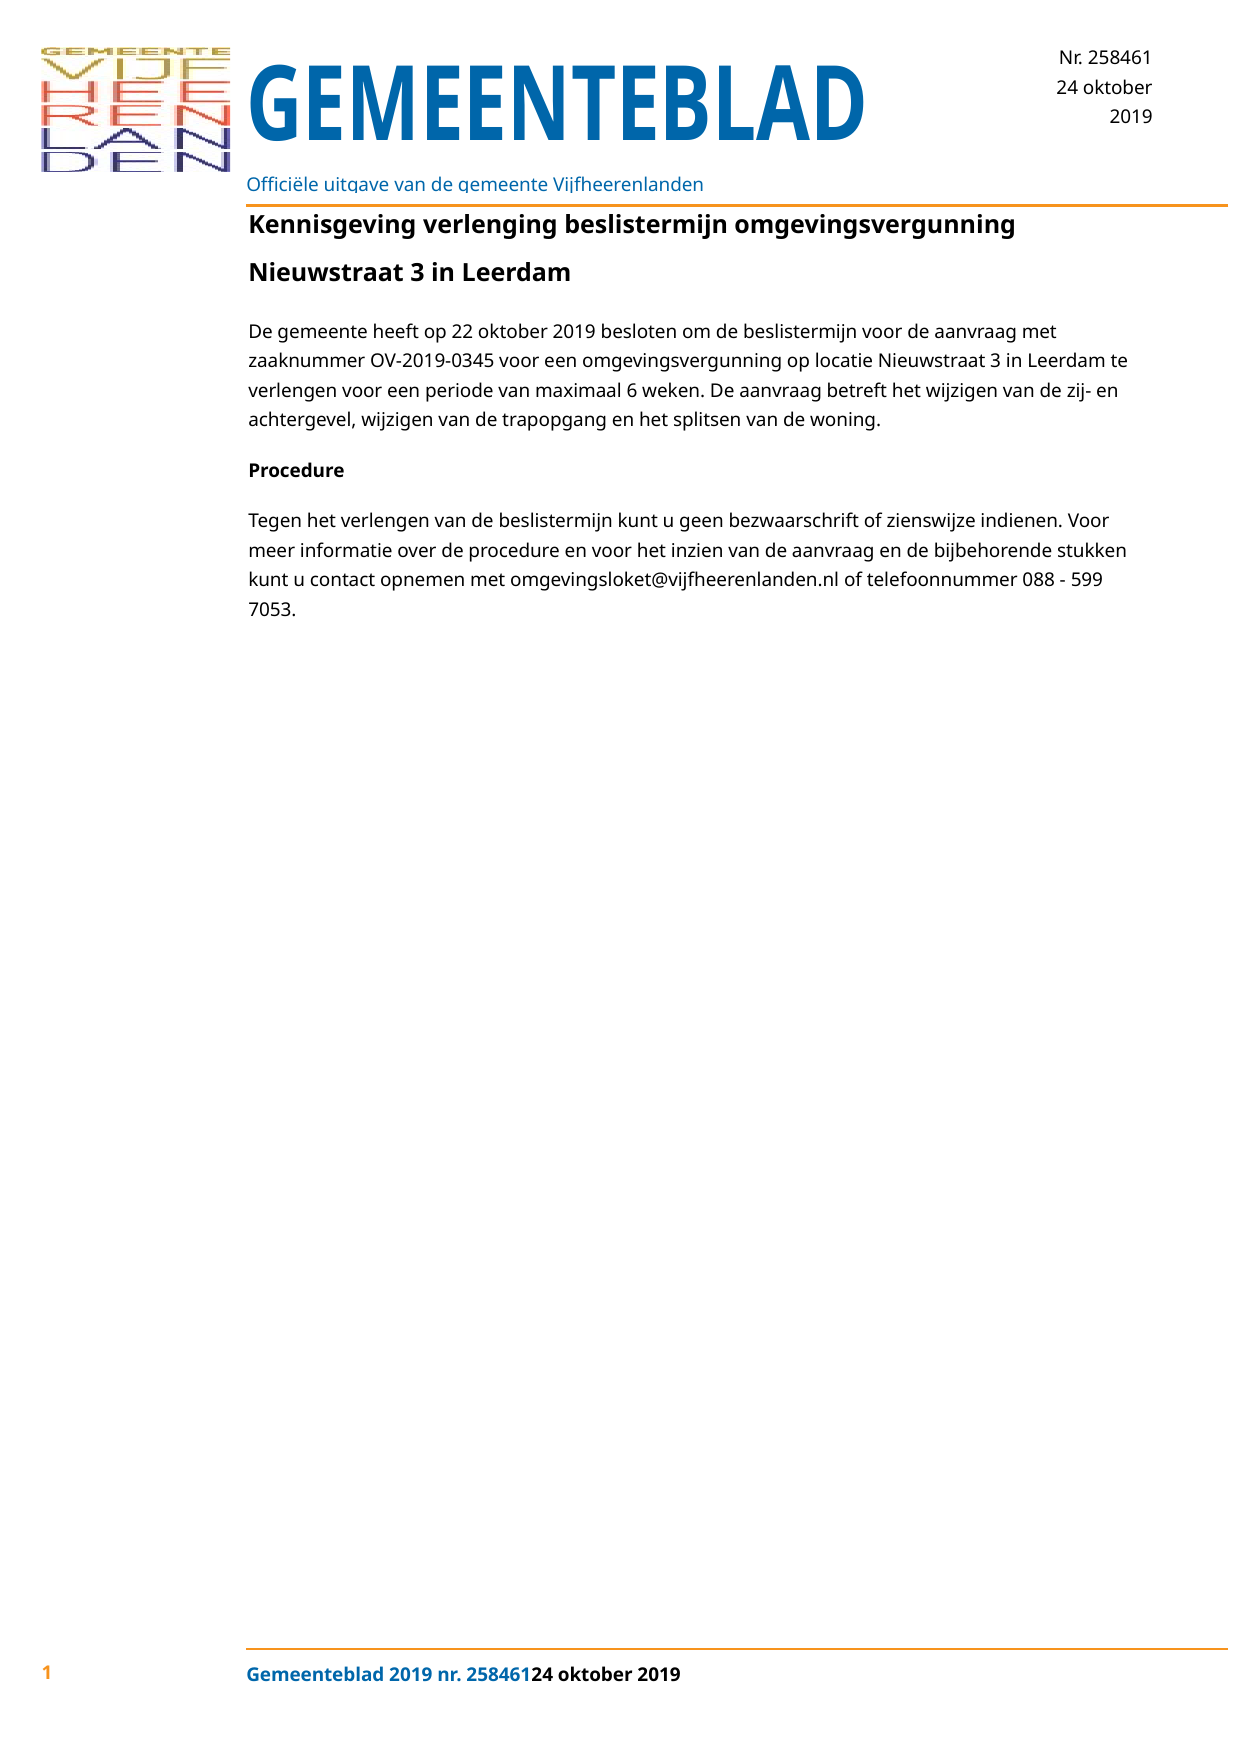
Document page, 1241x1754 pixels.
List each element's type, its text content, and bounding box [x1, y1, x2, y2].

text De gemeente heeft op 22 oktober 2019 besloten om de beslistermijn voor de aanvraag met zaaknummer OV-2019-0345 voor een omgevingsvergunning op locatie Nieuwstraat 3 in Leerdam te verlengen voor een periode van maximaal 6 weken. De aanvraag betreft het wijzigen van de zij- en achtergevel, wijzigen van de trapopgang en het splitsen van de woning. [248, 318, 1152, 432]
text Procedure [248, 457, 1152, 483]
text Kennisgeving verlenging beslistermijn omgevingsvergunning Nieuwstraat 3 in Leerdam [248, 207, 1152, 288]
picture [41, 47, 231, 172]
text Tegen het verlengen van de beslistermijn kunt u geen bezwaarschrift of zienswijze indienen. Voor meer informatie over de procedure en voor het inzien van de aanvraag en de bijbehorende stukken kunt u contact opnemen met omgevingsloket@vijfheerenlanden.nl of telefoonnummer 088 - 599 7053. [248, 507, 1152, 622]
